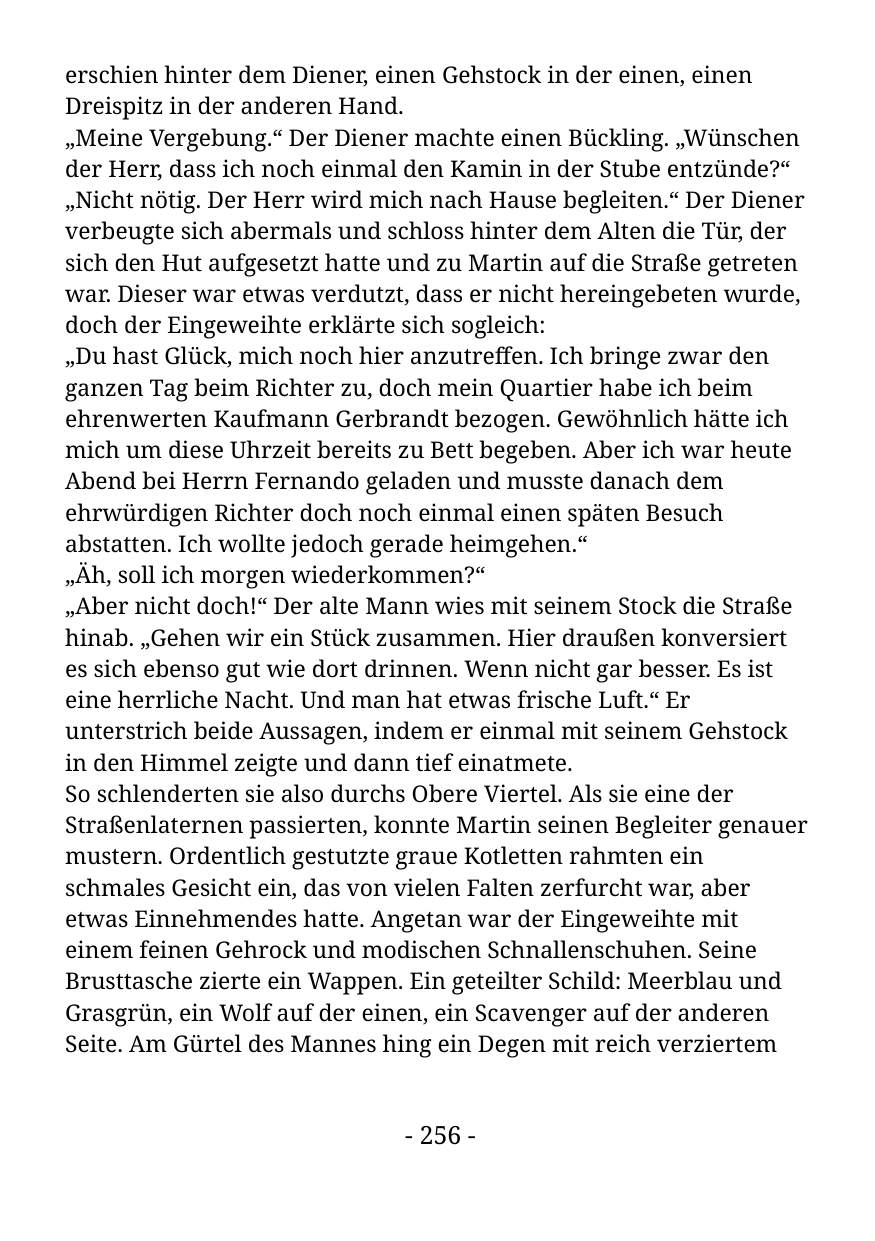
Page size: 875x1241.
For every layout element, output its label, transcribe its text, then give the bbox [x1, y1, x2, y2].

text erschien hinter dem Diener, einen Gehstock in der einen, einen Dreispitz in der anderen Hand. „Meine Vergebung.“ Der Diener machte einen Bückling. „Wünschen der Herr, dass ich noch einmal den Kamin in der Stube entzünde?“ „Nicht nötig. Der Herr wird mich nach Hause begleiten.“ Der Diener verbeugte sich abermals und schloss hinter dem Alten die Tür, der sich den Hut aufgesetzt hatte und zu Martin auf die Straße getreten war. Dieser war etwas verdutzt, dass er nicht hereingebeten wurde, doch der Eingeweihte erklärte sich sogleich: „Du hast Glück, mich noch hier anzutreffen. Ich bringe zwar den ganzen Tag beim Richter zu, doch mein Quartier habe ich beim ehrenwerten Kaufmann Gerbrandt bezogen. Gewöhnlich hätte ich mich um diese Uhrzeit bereits zu Bett begeben. Aber ich war heute Abend bei Herrn Fernando geladen und musste danach dem ehrwürdigen Richter doch noch einmal einen späten Besuch abstatten. Ich wollte jedoch gerade heimgehen.“ „Äh, soll ich morgen wiederkommen?“ „Aber nicht doch!“ Der alte Mann wies mit seinem Stock die Straße hinab. „Gehen wir ein Stück zusammen. Hier draußen konversiert es sich ebenso gut wie dort drinnen. Wenn nicht gar besser. Es ist eine herrliche Nacht. Und man hat etwas frische Luft.“ Er unterstrich beide Aussagen, indem er einmal mit seinem Gehstock in den Himmel zeigte und dann tief einatmete. So schlenderten sie also durchs Obere Viertel. Als sie eine der Straßenlaternen passierten, konnte Martin seinen Begleiter genauer mustern. Ordentlich gestutzte graue Kotletten rahmten ein schmales Gesicht ein, das von vielen Falten zerfurcht war, aber etwas Einnehmendes hatte. Angetan war der Eingeweihte mit einem feinen Gehrock und modischen Schnallenschuhen. Seine Brusttasche zierte ein Wappen. Ein geteilter Schild: Meerblau und Grasgrün, ein Wolf auf der einen, ein Scavenger auf der anderen Seite. Am Gürtel des Mannes hing ein Degen mit reich verziertem [65, 59, 809, 1059]
